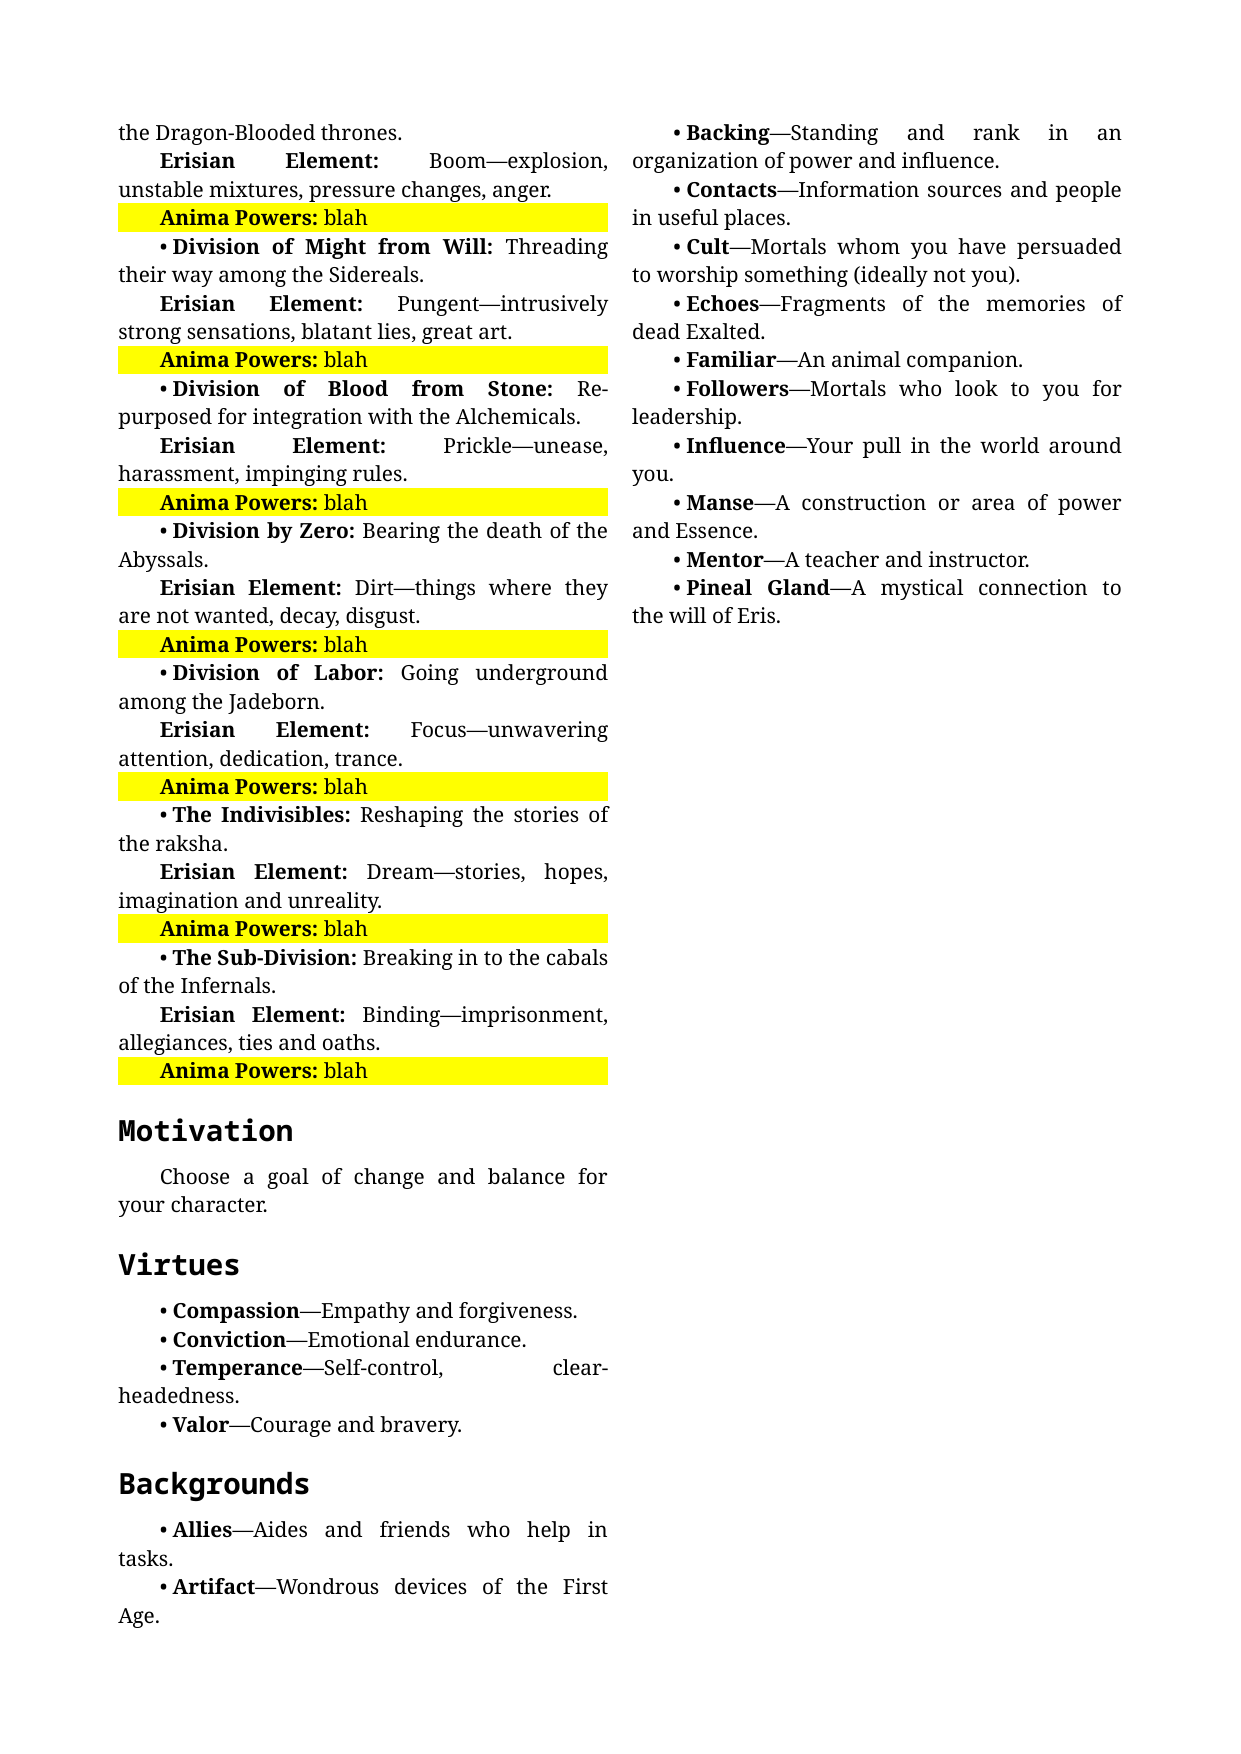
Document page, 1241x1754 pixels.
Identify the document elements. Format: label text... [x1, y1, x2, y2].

text Choose a goal of change and balance for your character. [118, 1162, 608, 1219]
list Artifact—Wondrous devices of the First Age. [118, 1572, 608, 1629]
list Valor—Courage and bravery. [118, 1410, 608, 1438]
text Erisian Element: Dream—stories, hopes, imagination and unreality. [118, 857, 608, 914]
list Echoes—Fragments of the memories of dead Exalted. [632, 289, 1122, 346]
text Anima Powers: blah [118, 203, 608, 232]
list Temperance—Self-control, clear-headedness. [118, 1353, 608, 1410]
list Division of Labor: Going underground among the Jadeborn. [118, 658, 608, 715]
list Backing—Standing and rank in an organization of power and influence. [632, 118, 1122, 175]
list Followers—Mortals who look to you for leadership. [632, 374, 1122, 431]
list Contacts—Information sources and people in useful places. [632, 175, 1122, 232]
list Mentor—A teacher and instructor. [632, 545, 1122, 573]
list Division of Might from Will: Threading their way among the Sidereals. [118, 232, 608, 289]
list Division of Blood from Stone: Re-purposed for integration with the Alchemicals. [118, 374, 608, 431]
list Cult—Mortals whom you have persuaded to worship something (ideally not you). [632, 232, 1122, 289]
text Erisian Element: Boom—explosion, unstable mixtures, pressure changes, anger. [118, 147, 608, 203]
list Influence—Your pull in the world around you. [632, 431, 1122, 488]
list Conviction—Emotional endurance. [118, 1325, 608, 1353]
list The Indivisibles: Reshaping the stories of the raksha. [118, 801, 608, 857]
subtitle Virtues [118, 1244, 608, 1284]
list Division by Zero: Bearing the death of the Abyssals. [118, 516, 608, 573]
text Anima Powers: blah [118, 772, 608, 801]
text Anima Powers: blah [118, 1057, 608, 1085]
list Familiar—An animal companion. [632, 346, 1122, 374]
text Erisian Element: Pungent—intrusively strong sensations, blatant lies, great art. [118, 289, 608, 346]
text Erisian Element: Binding—imprisonment, allegiances, ties and oaths. [118, 1000, 608, 1057]
text Anima Powers: blah [118, 630, 608, 658]
list The Sub-Division: Breaking in to the cabals of the Infernals. [118, 943, 608, 1000]
subtitle Backgrounds [118, 1463, 608, 1503]
text Anima Powers: blah [118, 914, 608, 943]
subtitle Motivation [118, 1110, 608, 1150]
list Compassion—Empathy and forgiveness. [118, 1296, 608, 1325]
text Erisian Element: Focus—unwavering attention, dedication, trance. [118, 715, 608, 772]
list Pineal Gland—A mystical connection to the will of Eris. [632, 573, 1122, 630]
text Anima Powers: blah [118, 488, 608, 516]
list Manse—A construction or area of power and Essence. [632, 488, 1122, 545]
list Allies—Aides and friends who help in tasks. [118, 1516, 608, 1572]
text Anima Powers: blah [118, 346, 608, 374]
text Erisian Element: Prickle—unease, harassment, impinging rules. [118, 431, 608, 488]
list the Dragon-Blooded thrones. [118, 118, 608, 147]
text Erisian Element: Dirt—things where they are not wanted, decay, disgust. [118, 573, 608, 630]
